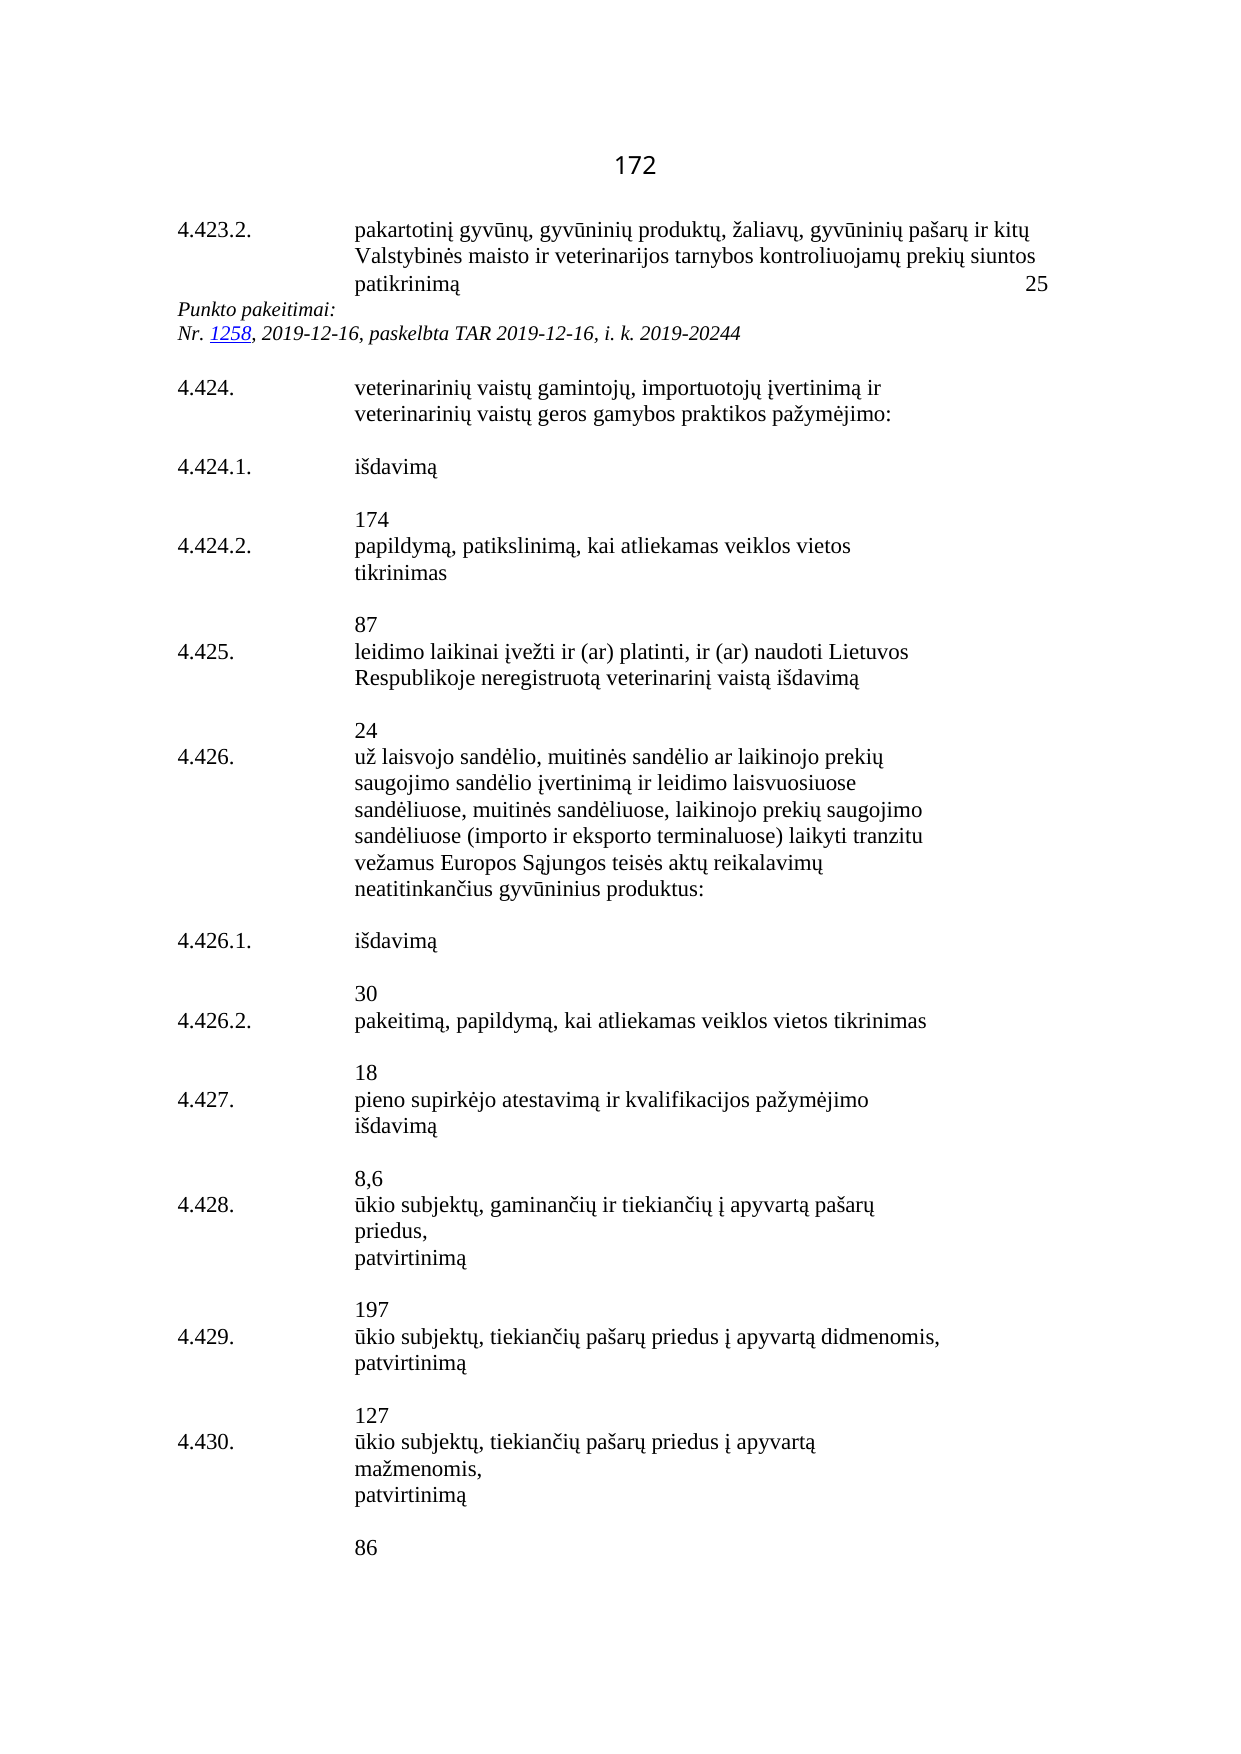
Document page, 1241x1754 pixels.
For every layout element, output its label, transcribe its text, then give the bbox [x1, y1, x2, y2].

text 4.425. leidimo laikinai įvežti ir (ar) platinti, ir (ar) naudoti Lietuvos Respublikoje neregistruotą veterinarinį vaistą išdavimą 24 [177, 638, 945, 743]
text patvirtinimą 197 [354, 1244, 945, 1323]
text patvirtinimą 127 [354, 1349, 945, 1428]
text Punkto pakeitimai: [177, 297, 1093, 321]
text 4.423.2. pakartotinį gyvūnų, gyvūninių produktų, žaliavų, gyvūninių pašarų ir kitų Valstybinės maisto ir veterinarijos tarnybos kontroliuojamų prekių siuntos patikrinimą 25 [177, 216, 1063, 297]
text veterinarinių vaistų geros gamybos praktikos pažymėjimo: [354, 401, 945, 453]
text 4.426.2. pakeitimą, papildymą, kai atliekamas veiklos vietos tikrinimas 18 [177, 1007, 945, 1086]
text 4.430. ūkio subjektų, tiekiančių pašarų priedus į apyvartą mažmenomis, [177, 1428, 945, 1481]
text 4.424.1. išdavimą 174 [177, 453, 945, 532]
text 4.426. už laisvojo sandėlio, muitinės sandėlio ar laikinojo prekių saugojimo sandėlio įvertinimą ir leidimo laisvuosiuose sandėliuose, muitinės sandėliuose, laikinojo prekių saugojimo sandėliuose (importo ir eksporto terminaluose) laikyti tranzitu vežamus Europos Sąjungos teisės aktų reikalavimų neatitinkančius gyvūninius produktus: [177, 743, 945, 928]
text 4.424.2. papildymą, patikslinimą, kai atliekamas veiklos vietos tikrinimas 87 [177, 532, 945, 638]
text 4.424. veterinarinių vaistų gamintojų, importuotojų įvertinimą ir [177, 374, 945, 401]
text 4.426.1. išdavimą 30 [177, 928, 945, 1007]
text Nr. 1258, 2019-12-16, paskelbta TAR 2019-12-16, i. k. 2019-20244 [177, 321, 1093, 345]
text 4.429. ūkio subjektų, tiekiančių pašarų priedus į apyvartą didmenomis, [177, 1323, 945, 1349]
text 4.428. ūkio subjektų, gaminančių ir tiekiančių į apyvartą pašarų priedus, [177, 1191, 945, 1244]
text patvirtinimą 86 [354, 1481, 945, 1560]
text 4.427. pieno supirkėjo atestavimą ir kvalifikacijos pažymėjimo išdavimą 8,6 [177, 1086, 945, 1191]
